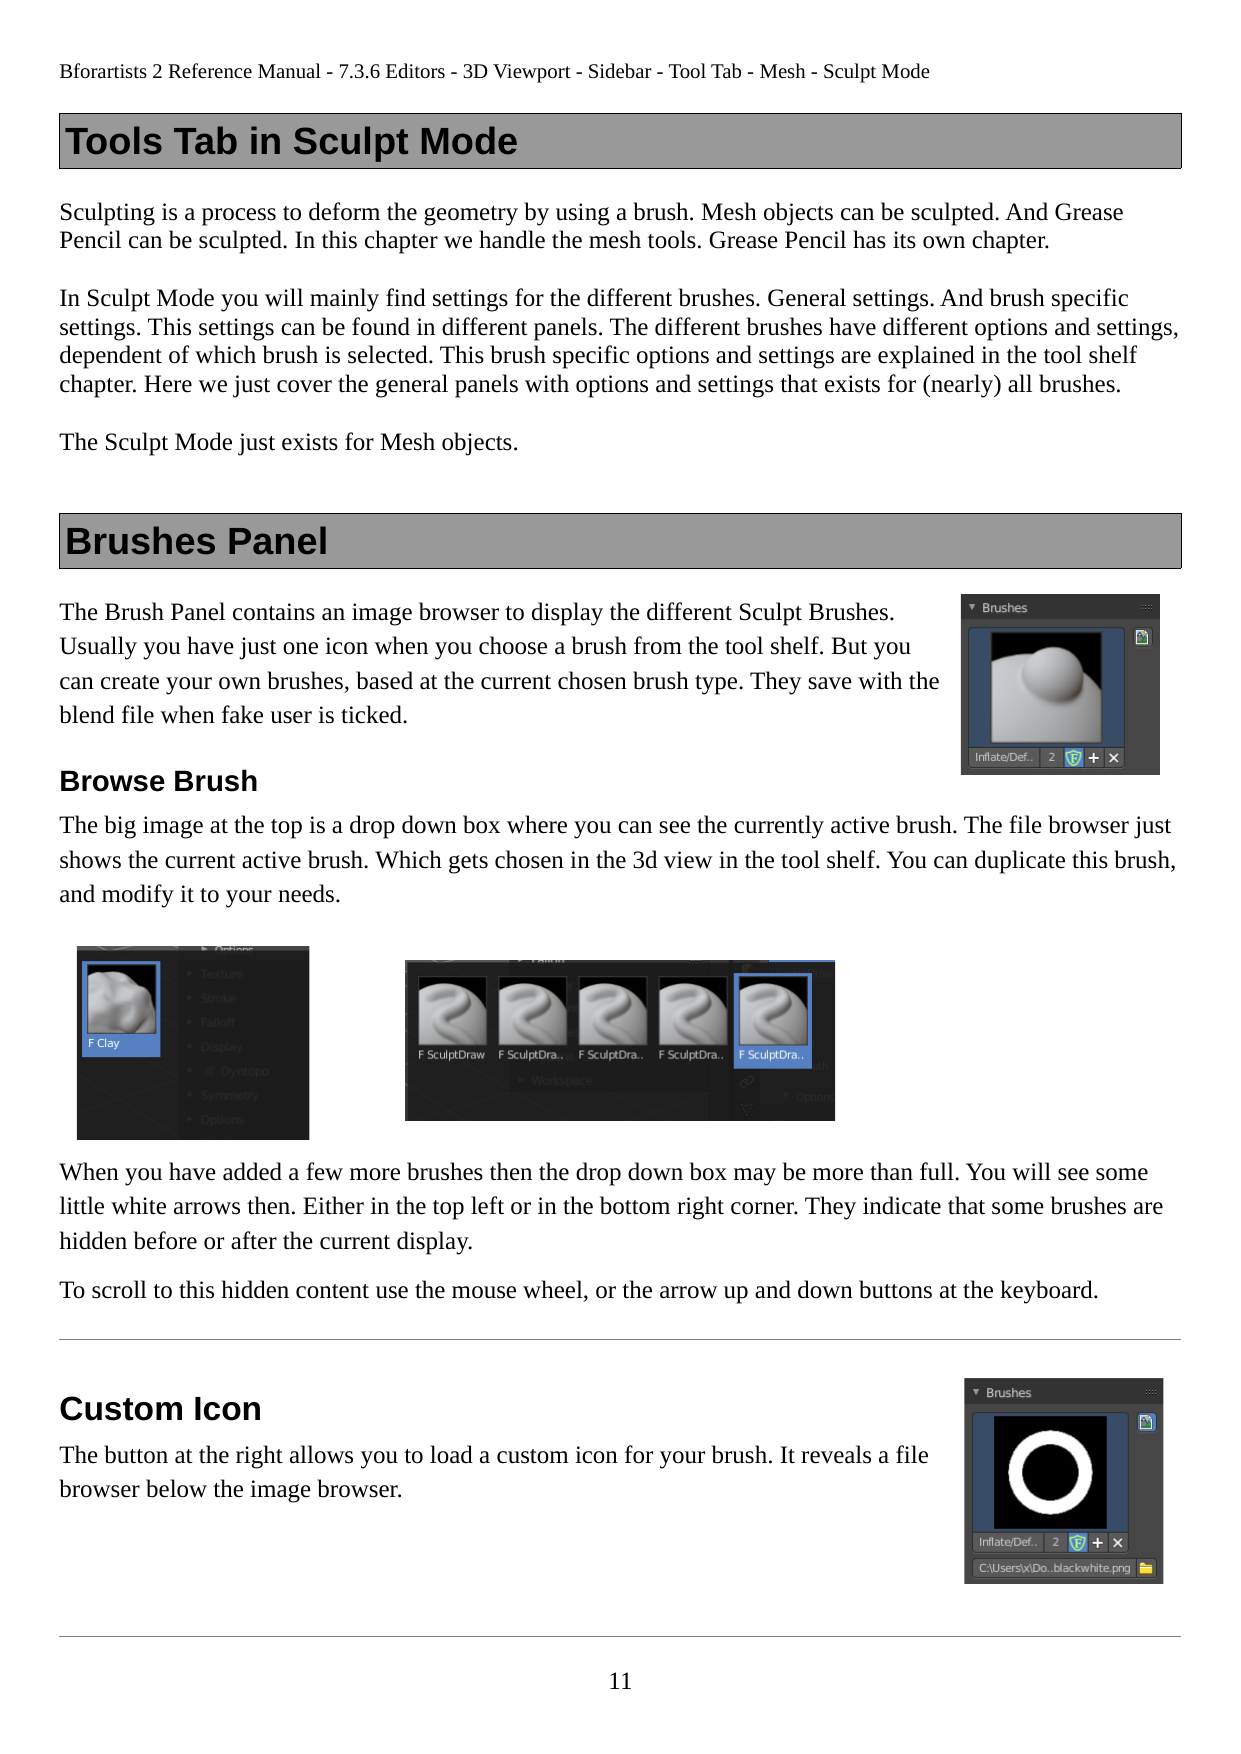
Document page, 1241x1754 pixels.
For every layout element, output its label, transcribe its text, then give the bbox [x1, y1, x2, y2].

text The button at the right allows you to load a custom icon for your brush. It reveals a file browser below the image browser. [59, 1440, 964, 1503]
subtitle [1164, 1389, 1181, 1428]
picture [960, 594, 1160, 775]
text The Brush Panel contains an image browser to display the different Sculpt Brushes. Usually you have just one icon when you choose a brush from the tool shelf. But you can create your own brushes, based at the current chosen brush type. They save with the blend file when fake user is ticked. [59, 597, 960, 729]
subtitle Custom Icon [59, 1389, 964, 1428]
text Sculpting is a process to deform the geometry by using a brush. Mesh objects can be sculpted. And Grease Pencil can be sculpted. In this chapter we handle the mesh tools. Grease Pencil has its own chapter. [59, 197, 1181, 254]
text The Sculpt Mode just exists for Mesh objects. [59, 427, 1181, 455]
text The big image at the top is a drop down box where you can see the currently active brush. The file browser just shows the current active brush. Which gets chosen in the 3d view in the tool shelf. You can duplicate this brush, and modify it to your needs. [59, 810, 1181, 908]
text To scroll to this hidden content use the mouse wheel, or the arrow up and down buttons at the keyboard. [59, 1275, 1181, 1304]
table_header Brushes Panel [60, 514, 1181, 568]
text When you have added a few more brushes then the drop down box may be more than full. You will see some little white arrows then. Either in the top left or in the bottom right corner. They indicate that some brushes are hidden before or after the current display. [59, 928, 1181, 1254]
subtitle Browse Brush [59, 764, 1181, 798]
table_header Tools Tab in Sculpt Mode [60, 114, 1181, 168]
picture [76, 946, 310, 1140]
picture [405, 960, 836, 1121]
text In Sculpt Mode you will mainly find settings for the different brushes. General settings. And brush specific settings. This settings can be found in different panels. The different brushes have different options and settings, dependent of which brush is selected. This brush specific options and settings are explained in the tool shelf chapter. Here we just cover the general panels with options and settings that exists for (nearly) all brushes. [59, 283, 1181, 398]
picture [964, 1378, 1164, 1584]
